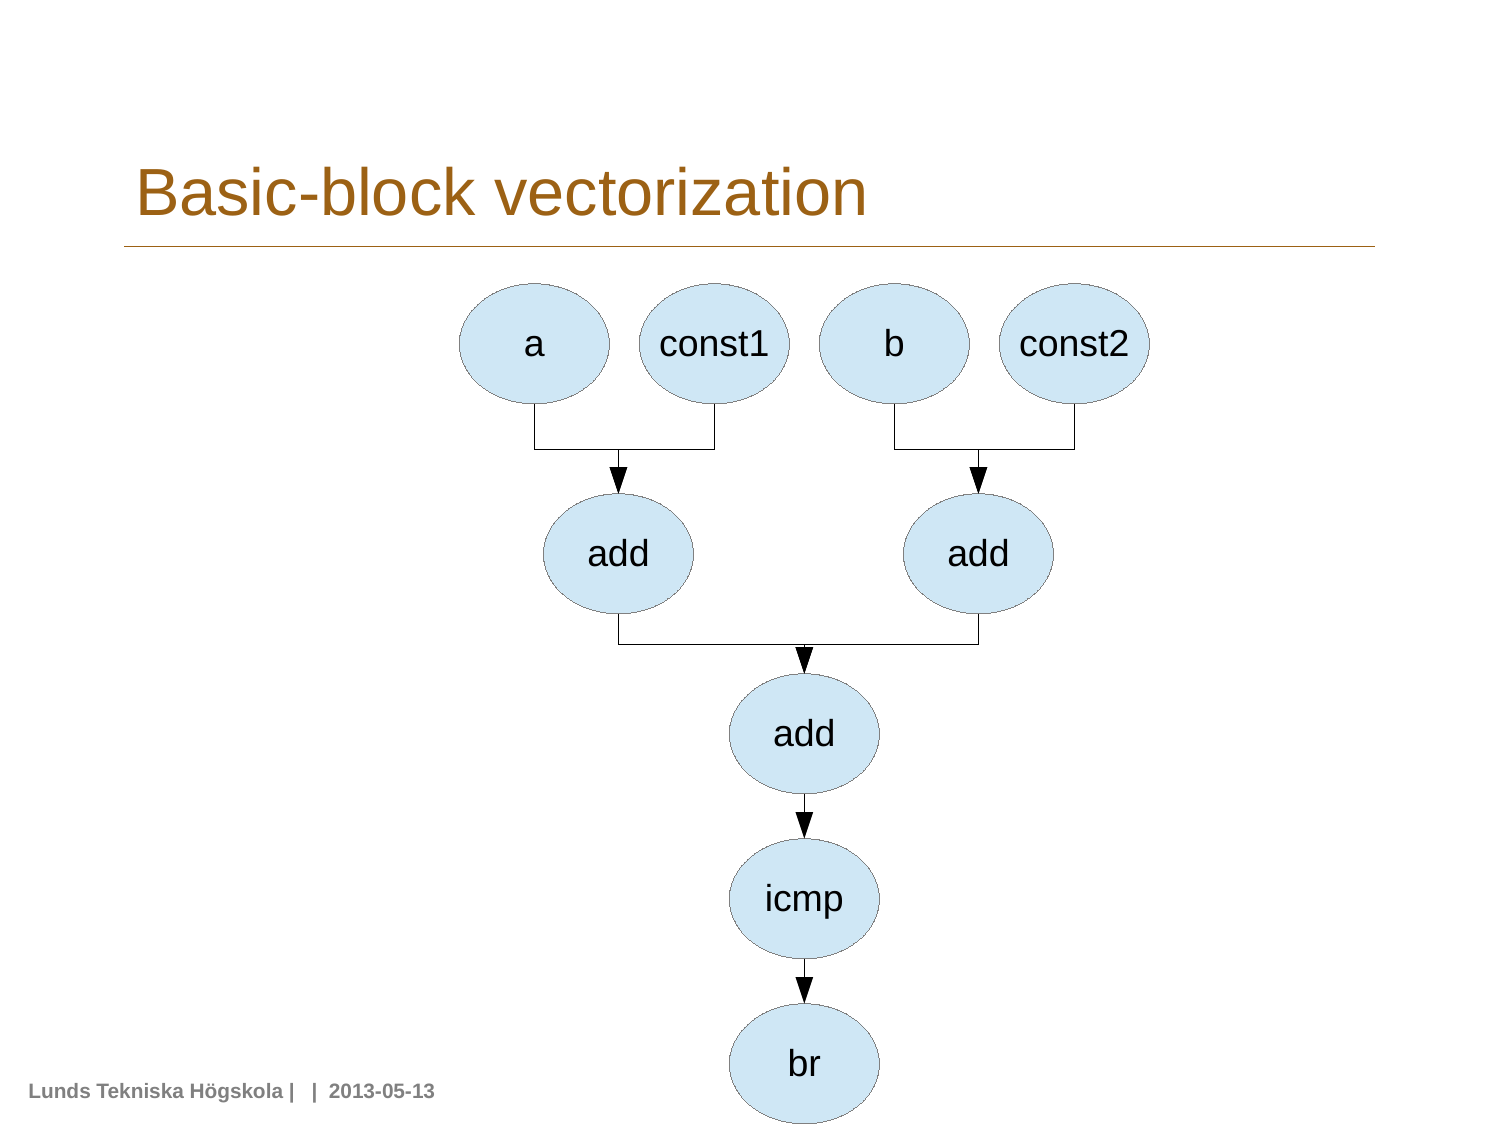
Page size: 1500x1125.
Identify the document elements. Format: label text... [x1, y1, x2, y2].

text_box br [729, 1003, 880, 1124]
text_box add [543, 493, 694, 614]
text_box icmp [729, 838, 880, 959]
text_box const1 [639, 283, 790, 404]
text_box const2 [999, 283, 1150, 404]
text_box a [459, 283, 610, 404]
text_box b [819, 283, 970, 404]
text_box add [729, 673, 880, 794]
text_box add [903, 493, 1054, 614]
title Basic-block vectorization [120, 120, 1500, 258]
